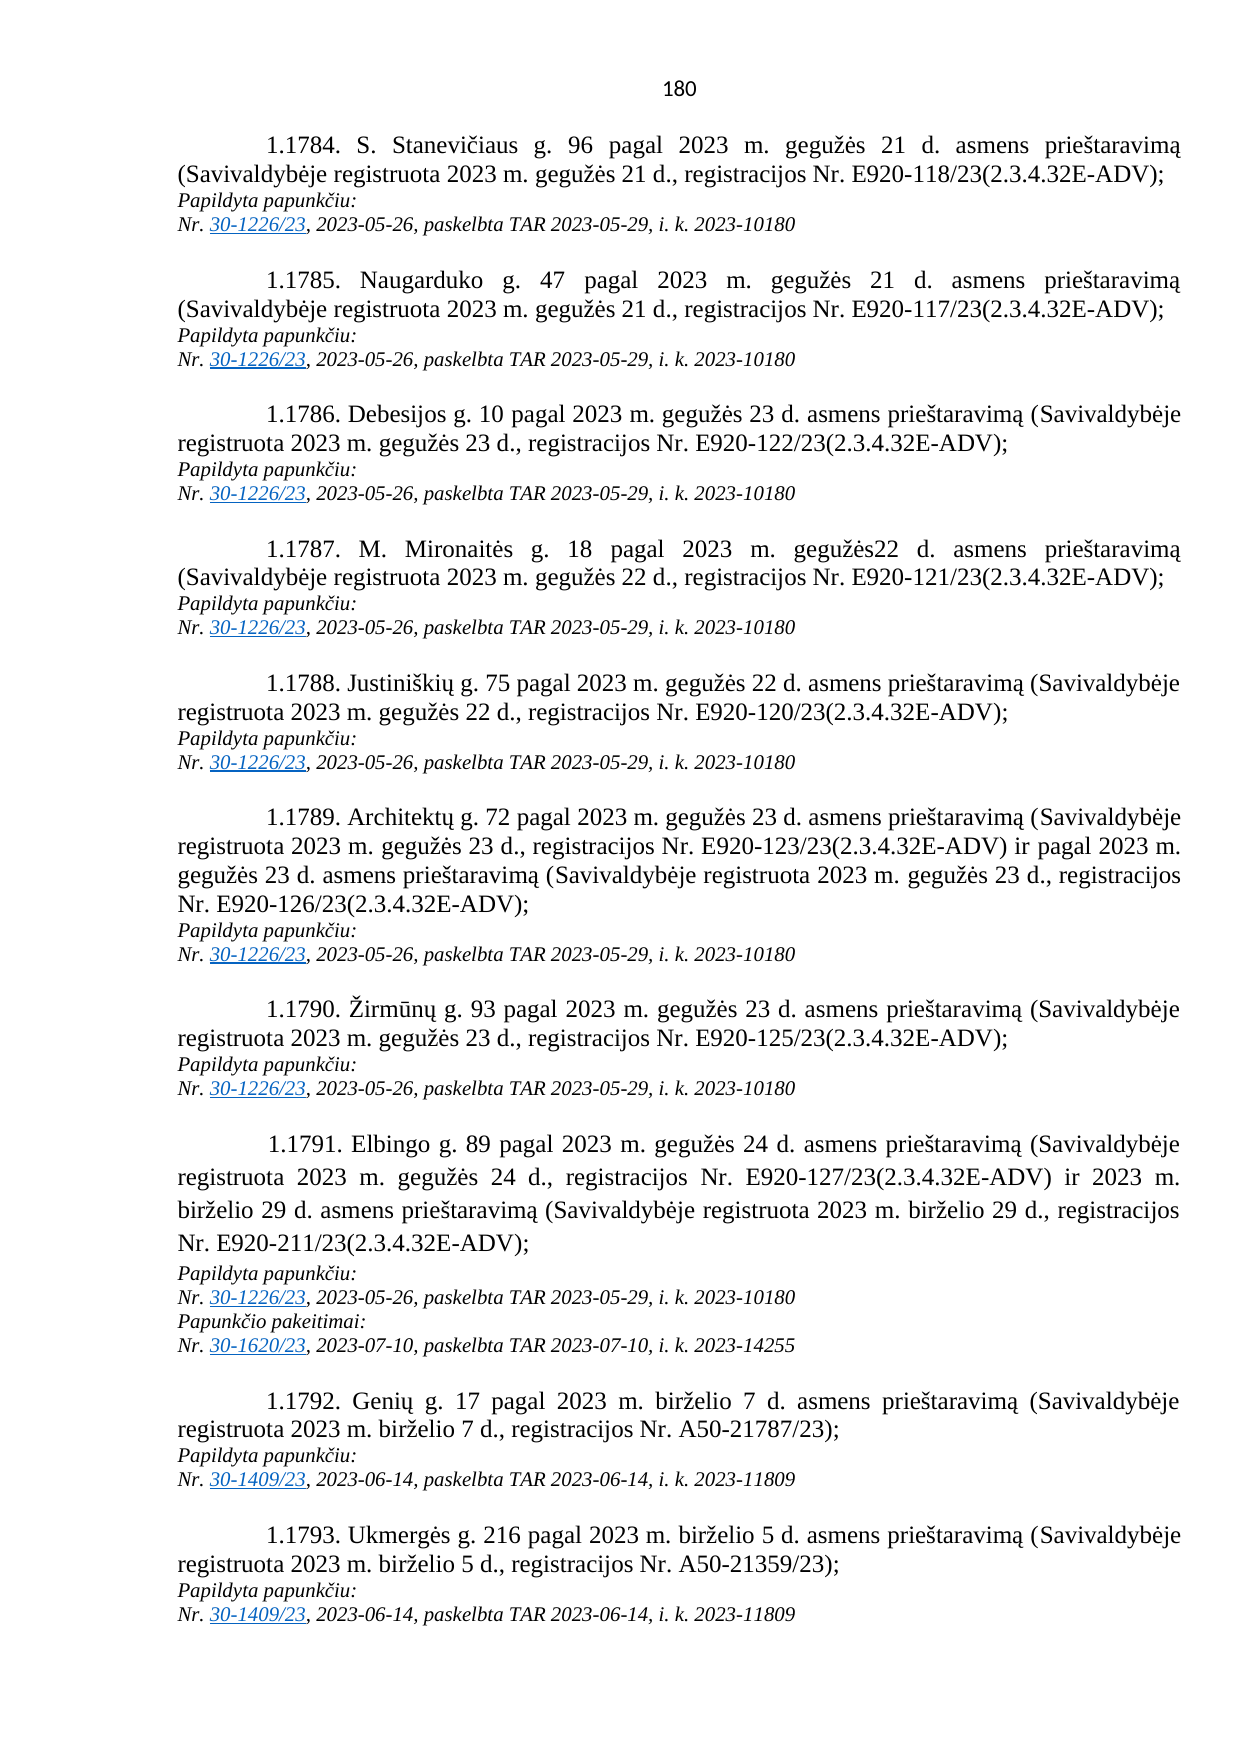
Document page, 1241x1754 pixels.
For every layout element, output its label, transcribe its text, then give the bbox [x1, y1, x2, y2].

text Nr. 30-1620/23, 2023-07-10, paskelbta TAR 2023-07-10, i. k. 2023-14255 [177, 1333, 1181, 1357]
text Nr. 30-1226/23, 2023-05-26, paskelbta TAR 2023-05-29, i. k. 2023-10180 [177, 212, 1181, 236]
text 1.1793. Ukmergės g. 216 pagal 2023 m. birželio 5 d. asmens prieštaravimą (Savivaldybėje registruota 2023 m. birželio 5 d., registracijos Nr. A50-21359/23); [177, 1520, 1181, 1578]
text 1.1787. M. Mironaitės g. 18 pagal 2023 m. gegužės22 d. asmens prieštaravimą (Savivaldybėje registruota 2023 m. gegužės 22 d., registracijos Nr. E920-121/23(2.3.4.32E-ADV); [177, 534, 1181, 591]
text Nr. 30-1226/23, 2023-05-26, paskelbta TAR 2023-05-29, i. k. 2023-10180 [177, 615, 1181, 639]
text Papildyta papunkčiu: [177, 188, 1181, 212]
text Papunkčio pakeitimai: [177, 1309, 1181, 1333]
text Nr. 30-1226/23, 2023-05-26, paskelbta TAR 2023-05-29, i. k. 2023-10180 [177, 1076, 1181, 1100]
text Papildyta papunkčiu: [177, 726, 1181, 750]
text Papildyta papunkčiu: [177, 1443, 1181, 1467]
text Papildyta papunkčiu: [177, 917, 1181, 942]
text Nr. 30-1226/23, 2023-05-26, paskelbta TAR 2023-05-29, i. k. 2023-10180 [177, 347, 1181, 371]
text Nr. 30-1226/23, 2023-05-26, paskelbta TAR 2023-05-29, i. k. 2023-10180 [177, 1285, 1181, 1309]
text 1.1786. Debesijos g. 10 pagal 2023 m. gegužės 23 d. asmens prieštaravimą (Savivaldybėje registruota 2023 m. gegužės 23 d., registracijos Nr. E920-122/23(2.3.4.32E-ADV); [177, 399, 1181, 457]
text 1.1785. Naugarduko g. 47 pagal 2023 m. gegužės 21 d. asmens prieštaravimą (Savivaldybėje registruota 2023 m. gegužės 21 d., registracijos Nr. E920-117/23(2.3.4.32E-ADV); [177, 265, 1181, 322]
text 1.1789. Architektų g. 72 pagal 2023 m. gegužės 23 d. asmens prieštaravimą (Savivaldybėje registruota 2023 m. gegužės 23 d., registracijos Nr. E920-123/23(2.3.4.32E-ADV) ir pagal 2023 m. gegužės 23 d. asmens prieštaravimą (Savivaldybėje registruota 2023 m. gegužės 23 d., registracijos Nr. E920-126/23(2.3.4.32E-ADV); [177, 802, 1181, 917]
text 1.1784. S. Stanevičiaus g. 96 pagal 2023 m. gegužės 21 d. asmens prieštaravimą (Savivaldybėje registruota 2023 m. gegužės 21 d., registracijos Nr. E920-118/23(2.3.4.32E-ADV); [177, 131, 1181, 188]
text Papildyta papunkčiu: [177, 322, 1181, 347]
text Nr. 30-1226/23, 2023-05-26, paskelbta TAR 2023-05-29, i. k. 2023-10180 [177, 750, 1181, 774]
text 1.1790. Žirmūnų g. 93 pagal 2023 m. gegužės 23 d. asmens prieštaravimą (Savivaldybėje registruota 2023 m. gegužės 23 d., registracijos Nr. E920-125/23(2.3.4.32E-ADV); [177, 994, 1181, 1052]
text Papildyta papunkčiu: [177, 457, 1181, 481]
text Papildyta papunkčiu: [177, 1578, 1181, 1602]
text Papildyta papunkčiu: [177, 591, 1181, 615]
text Papildyta papunkčiu: [177, 1052, 1181, 1076]
text 1.1791. Elbingo g. 89 pagal 2023 m. gegužės 24 d. asmens prieštaravimą (Savivaldybėje registruota 2023 m. gegužės 24 d., registracijos Nr. E920-127/23(2.3.4.32E-ADV) ir 2023 m. birželio 29 d. asmens prieštaravimą (Savivaldybėje registruota 2023 m. birželio 29 d., registracijos Nr. E920-211/23(2.3.4.32E-ADV); [177, 1129, 1181, 1257]
text Nr. 30-1226/23, 2023-05-26, paskelbta TAR 2023-05-29, i. k. 2023-10180 [177, 481, 1181, 505]
text Papildyta papunkčiu: [177, 1261, 1181, 1285]
text 1.1788. Justiniškių g. 75 pagal 2023 m. gegužės 22 d. asmens prieštaravimą (Savivaldybėje registruota 2023 m. gegužės 22 d., registracijos Nr. E920-120/23(2.3.4.32E-ADV); [177, 668, 1181, 726]
text Nr. 30-1226/23, 2023-05-26, paskelbta TAR 2023-05-29, i. k. 2023-10180 [177, 942, 1181, 966]
text Nr. 30-1409/23, 2023-06-14, paskelbta TAR 2023-06-14, i. k. 2023-11809 [177, 1467, 1181, 1491]
text Nr. 30-1409/23, 2023-06-14, paskelbta TAR 2023-06-14, i. k. 2023-11809 [177, 1602, 1181, 1626]
text 1.1792. Genių g. 17 pagal 2023 m. birželio 7 d. asmens prieštaravimą (Savivaldybėje registruota 2023 m. birželio 7 d., registracijos Nr. A50-21787/23); [177, 1386, 1181, 1443]
